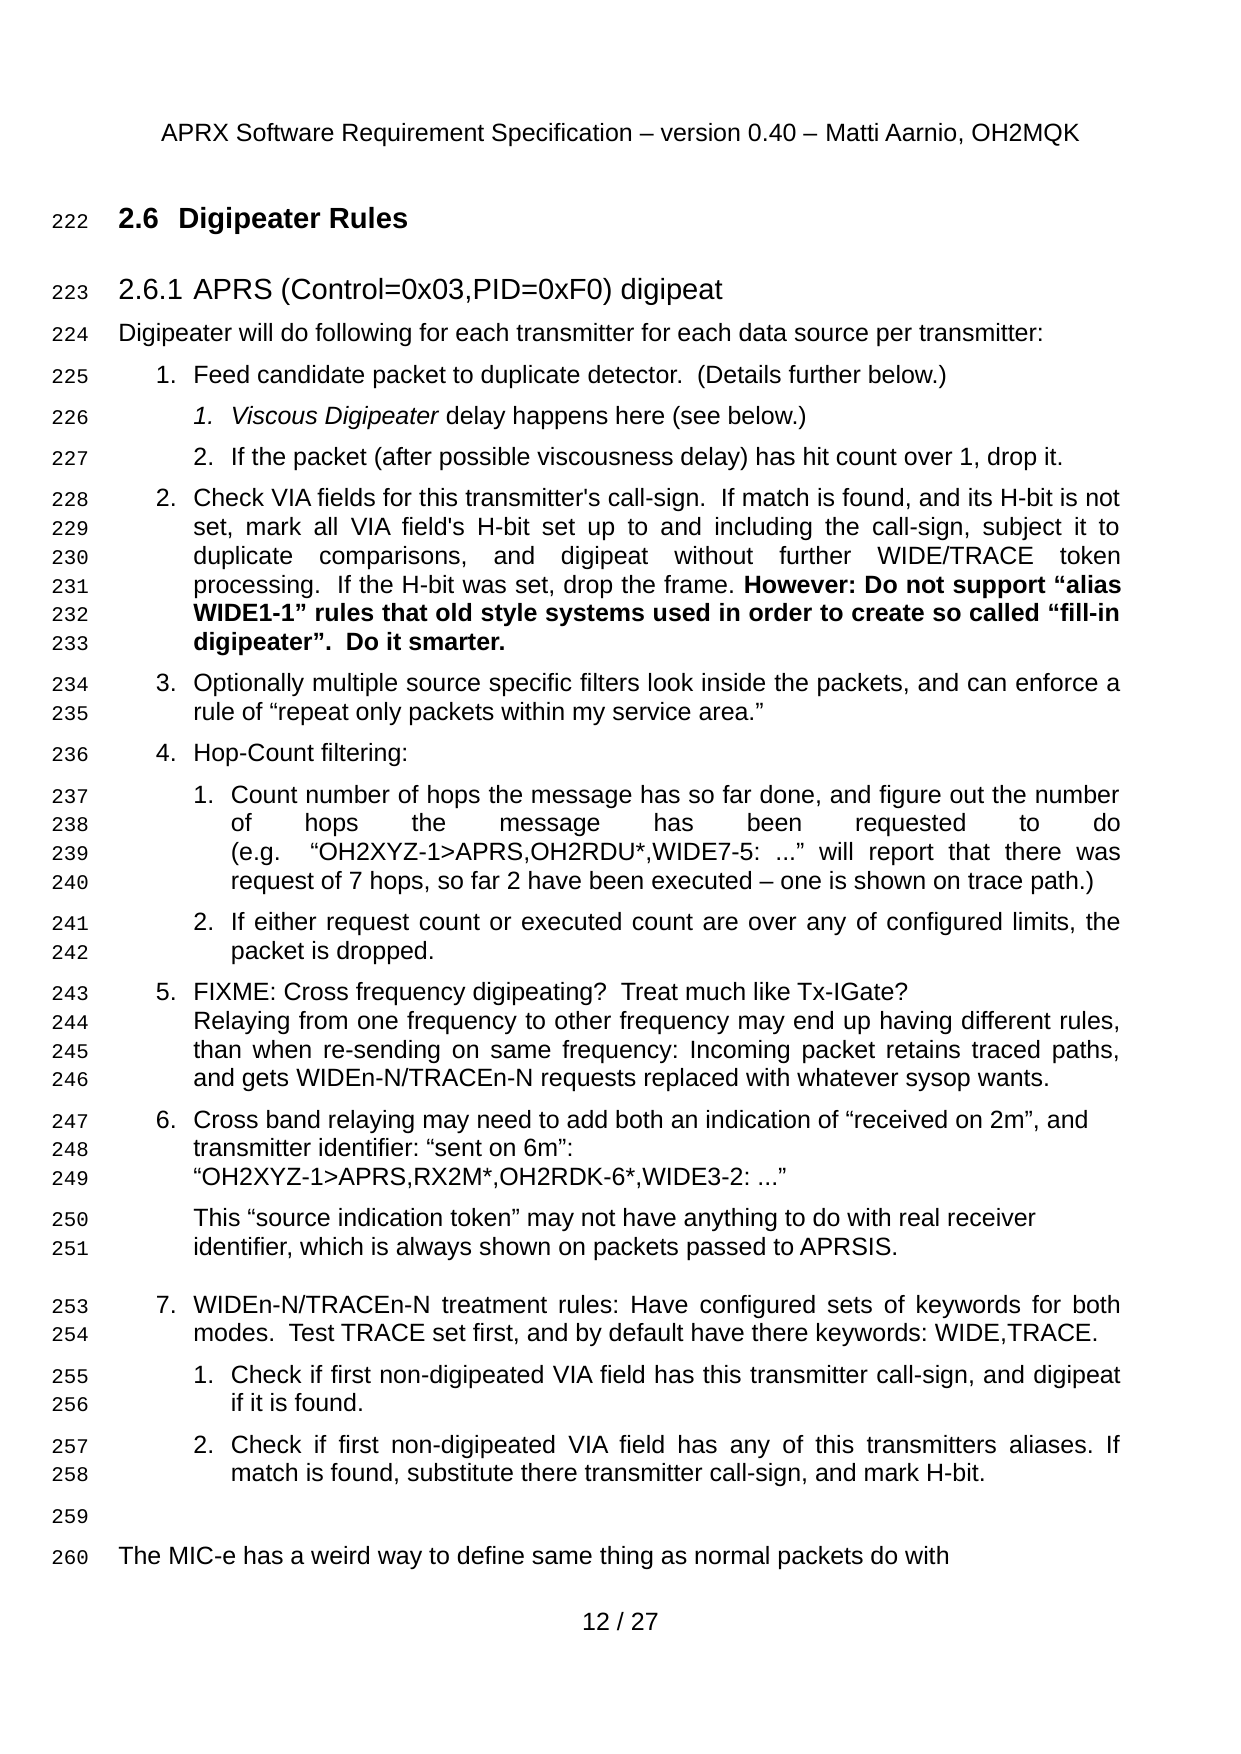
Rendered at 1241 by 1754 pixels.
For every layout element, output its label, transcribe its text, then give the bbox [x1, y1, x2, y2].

list Check if first non-digipeated VIA field has this transmitter call-sign, and digipeat if it is found. [193, 1360, 1122, 1417]
list Cross band relaying may need to add both an indication of “received on 2m”, and transmitter identifier: “sent on 6m”: “OH2XYZ-1>APRS,RX2M*,OH2RDK-6*,WIDE3-2: ...” [156, 1105, 1122, 1191]
list FIXME: Cross frequency digipeating? Treat much like Tx-IGate? Relaying from one frequency to other frequency may end up having different rules, than when re-sending on same frequency: Incoming packet retains traced paths, and gets WIDEn-N/TRACEn-N requests replaced with whatever sysop wants. [156, 977, 1122, 1092]
list Viscous Digipeater delay happens here (see below.) [193, 401, 1122, 430]
list If the packet (after possible viscousness delay) has hit count over 1, drop it. [193, 442, 1122, 471]
list Optionally multiple source specific filters look inside the packets, and can enforce a rule of “repeat only packets within my service area.” [156, 668, 1122, 726]
subtitle Digipeater Rules [118, 201, 1122, 235]
list If either request count or executed count are over any of configured limits, the packet is dropped. [193, 907, 1122, 965]
list This “source indication token” may not have anything to do with real receiver identifier, which is always shown on packets passed to APRSIS. [156, 1203, 1122, 1290]
subtitle APRS (Control=0x03,PID=0xF0) digipeat [118, 272, 1122, 306]
list Check VIA fields for this transmitter's call-sign. If match is found, and its H-bit is not set, mark all VIA field's H-bit set up to and including the call-sign, subject it to duplicate comparisons, and digipeat without further WIDE/TRACE token processing. If the H-bit was set, drop the frame. However: Do not support “alias WIDE1-1” rules that old style systems used in order to create so called “fill-in digipeater”. Do it smarter. [156, 483, 1122, 656]
text The MIC-e has a weird way to define same thing as normal packets do with [118, 1541, 1122, 1570]
text Digipeater will do following for each transmitter for each data source per transmitter: [118, 318, 1122, 347]
list Feed candidate packet to duplicate detector. (Details further below.) [156, 360, 1122, 388]
list Hop-Count filtering: [156, 738, 1122, 767]
list Check if first non-digipeated VIA field has any of this transmitters aliases. If match is found, substitute there transmitter call-sign, and mark H-bit. [193, 1430, 1122, 1487]
list WIDEn-N/TRACEn-N treatment rules: Have configured sets of keywords for both modes. Test TRACE set first, and by default have there keywords: WIDE,TRACE. [156, 1290, 1122, 1347]
list Count number of hops the message has so far done, and figure out the number of hops the message has been requested to do (e.g. “OH2XYZ-1>APRS,OH2RDU*,WIDE7-5: ...” will report that there was request of 7 hops, so far 2 have been executed – one is shown on trace path.) [193, 780, 1122, 895]
